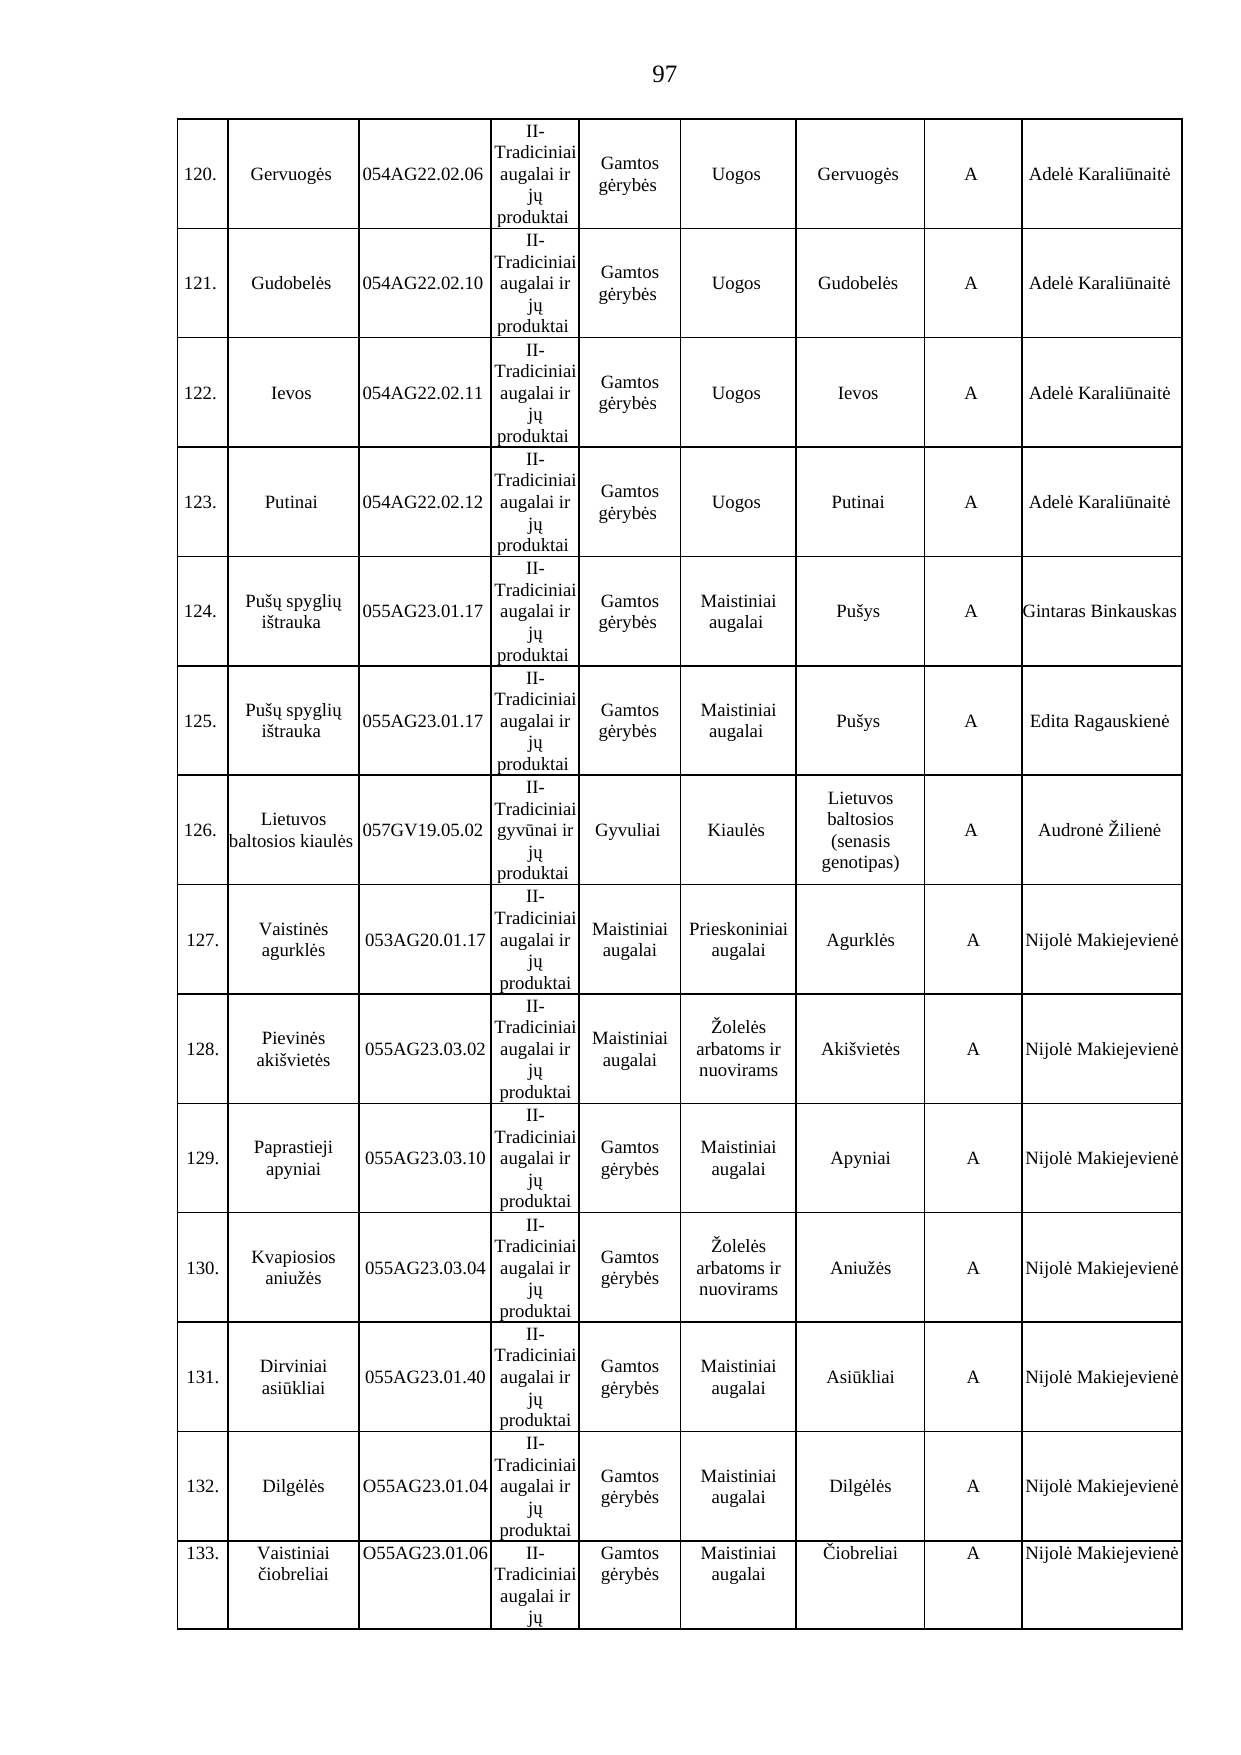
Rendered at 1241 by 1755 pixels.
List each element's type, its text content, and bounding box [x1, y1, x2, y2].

table_cell Čiobreliai [797, 1542, 924, 1628]
table_cell Dilgėlės [229, 1432, 358, 1540]
table_cell Gamtos gėrybės [580, 1542, 680, 1628]
table_cell 054AG22.02.11 [360, 338, 490, 446]
table_cell Aniužės [797, 1213, 924, 1321]
table_cell Maistiniai augalai [580, 885, 680, 993]
table_cell Audronė Žilienė [1023, 776, 1181, 884]
table_cell Gamtos gėrybės [580, 1432, 680, 1540]
table_cell A [925, 557, 1021, 665]
table_cell Putinai [797, 448, 924, 556]
table_cell Adelė Karaliūnaitė [1023, 229, 1181, 337]
table_cell Gervuogės [229, 120, 358, 227]
table_cell Žolelės arbatoms ir nuovirams [681, 995, 795, 1102]
table_cell Maistiniai augalai [681, 1432, 795, 1540]
table_cell II-Tradiciniai gyvūnai ir jų produktai [492, 776, 578, 884]
table_cell O55AG23.01.06 [360, 1542, 490, 1628]
table_cell Uogos [681, 120, 795, 227]
table_cell Gervuogės [797, 120, 924, 227]
table_cell Vaistinės agurklės [229, 885, 358, 993]
table_cell Maistiniai augalai [681, 1323, 795, 1431]
table_cell Uogos [681, 448, 795, 556]
table_cell A [925, 448, 1021, 556]
table_cell 057GV19.05.02 [360, 776, 490, 884]
table_cell Pušys [797, 557, 924, 665]
table_cell Maistiniai augalai [681, 667, 795, 774]
table_cell Adelė Karaliūnaitė [1023, 338, 1181, 446]
table_cell A [925, 1432, 1021, 1540]
table_cell 053AG20.01.17 [360, 885, 490, 993]
table_cell A [925, 667, 1021, 774]
table_cell Maistiniai augalai [681, 557, 795, 665]
table_cell Akišvietės [797, 995, 924, 1102]
table_cell Kvapiosios aniužės [229, 1213, 358, 1321]
table_cell Pušų spyglių ištrauka [229, 667, 358, 774]
table_cell Gamtos gėrybės [580, 1213, 680, 1321]
table_cell Gudobelės [797, 229, 924, 337]
table_cell A [925, 120, 1021, 227]
table_cell Maistiniai augalai [580, 995, 680, 1102]
table_cell O55AG23.01.04 [360, 1432, 490, 1540]
table_cell Prieskoniniai augalai [681, 885, 795, 993]
table_cell Kiaulės [681, 776, 795, 884]
table_cell 131. [178, 1323, 227, 1431]
table_cell A [925, 1213, 1021, 1321]
table_cell Paprastieji apyniai [229, 1104, 358, 1212]
table_cell 122. [178, 338, 227, 446]
table_cell Pušys [797, 667, 924, 774]
table_cell II-Tradiciniai augalai ir jų produktai [492, 338, 578, 446]
table_cell 125. [178, 667, 227, 774]
table_cell A [925, 776, 1021, 884]
table_cell 132. [178, 1432, 227, 1540]
table_cell A [925, 885, 1021, 993]
table_cell Dirviniai asiūkliai [229, 1323, 358, 1431]
table_cell Gamtos gėrybės [580, 448, 680, 556]
table_cell Edita Ragauskienė [1023, 667, 1181, 774]
table_cell Gamtos gėrybės [580, 229, 680, 337]
table_cell Gintaras Binkauskas [1023, 557, 1181, 665]
table_cell 123. [178, 448, 227, 556]
table_cell 126. [178, 776, 227, 884]
table_cell II-Tradiciniai augalai ir jų produktai [492, 1213, 578, 1321]
table_cell A [925, 1323, 1021, 1431]
table_cell Ievos [797, 338, 924, 446]
table_cell Adelė Karaliūnaitė [1023, 448, 1181, 556]
table_cell Nijolė Makiejevienė [1023, 1432, 1181, 1540]
table_cell A [925, 229, 1021, 337]
table_cell A [925, 1542, 1021, 1628]
table_cell 055AG23.03.04 [360, 1213, 490, 1321]
table_cell Lietuvos baltosios kiaulės [229, 776, 358, 884]
table_cell Gamtos gėrybės [580, 338, 680, 446]
table_cell 128. [178, 995, 227, 1102]
table_cell Asiūkliai [797, 1323, 924, 1431]
table_cell Gamtos gėrybės [580, 557, 680, 665]
table_cell II-Tradiciniai augalai ir jų produktai [492, 1323, 578, 1431]
table_cell Vaistiniai čiobreliai [229, 1542, 358, 1628]
table_cell Nijolė Makiejevienė [1023, 1213, 1181, 1321]
table_cell Pievinės akišvietės [229, 995, 358, 1102]
table_cell A [925, 1104, 1021, 1212]
table_cell Uogos [681, 338, 795, 446]
table_cell Pušų spyglių ištrauka [229, 557, 358, 665]
table_cell Ievos [229, 338, 358, 446]
table_cell II-Tradiciniai augalai ir jų produktai [492, 557, 578, 665]
table_cell A [925, 338, 1021, 446]
table_cell II-Tradiciniai augalai ir jų produktai [492, 120, 578, 227]
table_cell II-Tradiciniai augalai ir jų [492, 1542, 578, 1628]
table_cell II-Tradiciniai augalai ir jų produktai [492, 885, 578, 993]
table_cell Gamtos gėrybės [580, 120, 680, 227]
table_cell 130. [178, 1213, 227, 1321]
table_cell II-Tradiciniai augalai ir jų produktai [492, 995, 578, 1102]
table_cell A [925, 995, 1021, 1102]
table_cell Gamtos gėrybės [580, 1323, 680, 1431]
table_cell Gudobelės [229, 229, 358, 337]
table_cell 054AG22.02.10 [360, 229, 490, 337]
table_cell 133. [178, 1542, 227, 1628]
table_cell Nijolė Makiejevienė [1023, 995, 1181, 1102]
table_cell Gyvuliai [580, 776, 680, 884]
table_cell Uogos [681, 229, 795, 337]
table_cell Gamtos gėrybės [580, 1104, 680, 1212]
table_cell Agurklės [797, 885, 924, 993]
table_cell 055AG23.03.10 [360, 1104, 490, 1212]
table_cell Nijolė Makiejevienė [1023, 1542, 1181, 1628]
table_cell Nijolė Makiejevienė [1023, 885, 1181, 993]
table_cell 055AG23.03.02 [360, 995, 490, 1102]
table_cell Adelė Karaliūnaitė [1023, 120, 1181, 227]
table_cell 055AG23.01.17 [360, 667, 490, 774]
table_cell Maistiniai augalai [681, 1542, 795, 1628]
table_cell 127. [178, 885, 227, 993]
table_cell II-Tradiciniai augalai ir jų produktai [492, 448, 578, 556]
table_cell 124. [178, 557, 227, 665]
table_cell 120. [178, 120, 227, 227]
table_cell Gamtos gėrybės [580, 667, 680, 774]
table_cell 054AG22.02.12 [360, 448, 490, 556]
table_cell Žolelės arbatoms ir nuovirams [681, 1213, 795, 1321]
table_cell Nijolė Makiejevienė [1023, 1323, 1181, 1431]
table_cell Lietuvos baltosios (senasis genotipas) [797, 776, 924, 884]
table_cell 054AG22.02.06 [360, 120, 490, 227]
table_cell Dilgėlės [797, 1432, 924, 1540]
table_cell Putinai [229, 448, 358, 556]
table_cell II-Tradiciniai augalai ir jų produktai [492, 1432, 578, 1540]
table_cell Maistiniai augalai [681, 1104, 795, 1212]
table_cell Nijolė Makiejevienė [1023, 1104, 1181, 1212]
table_cell II-Tradiciniai augalai ir jų produktai [492, 667, 578, 774]
table_cell Apyniai [797, 1104, 924, 1212]
table_cell II-Tradiciniai augalai ir jų produktai [492, 229, 578, 337]
table_cell 121. [178, 229, 227, 337]
table_cell 055AG23.01.40 [360, 1323, 490, 1431]
table_cell 055AG23.01.17 [360, 557, 490, 665]
table_cell II-Tradiciniai augalai ir jų produktai [492, 1104, 578, 1212]
table_cell 129. [178, 1104, 227, 1212]
